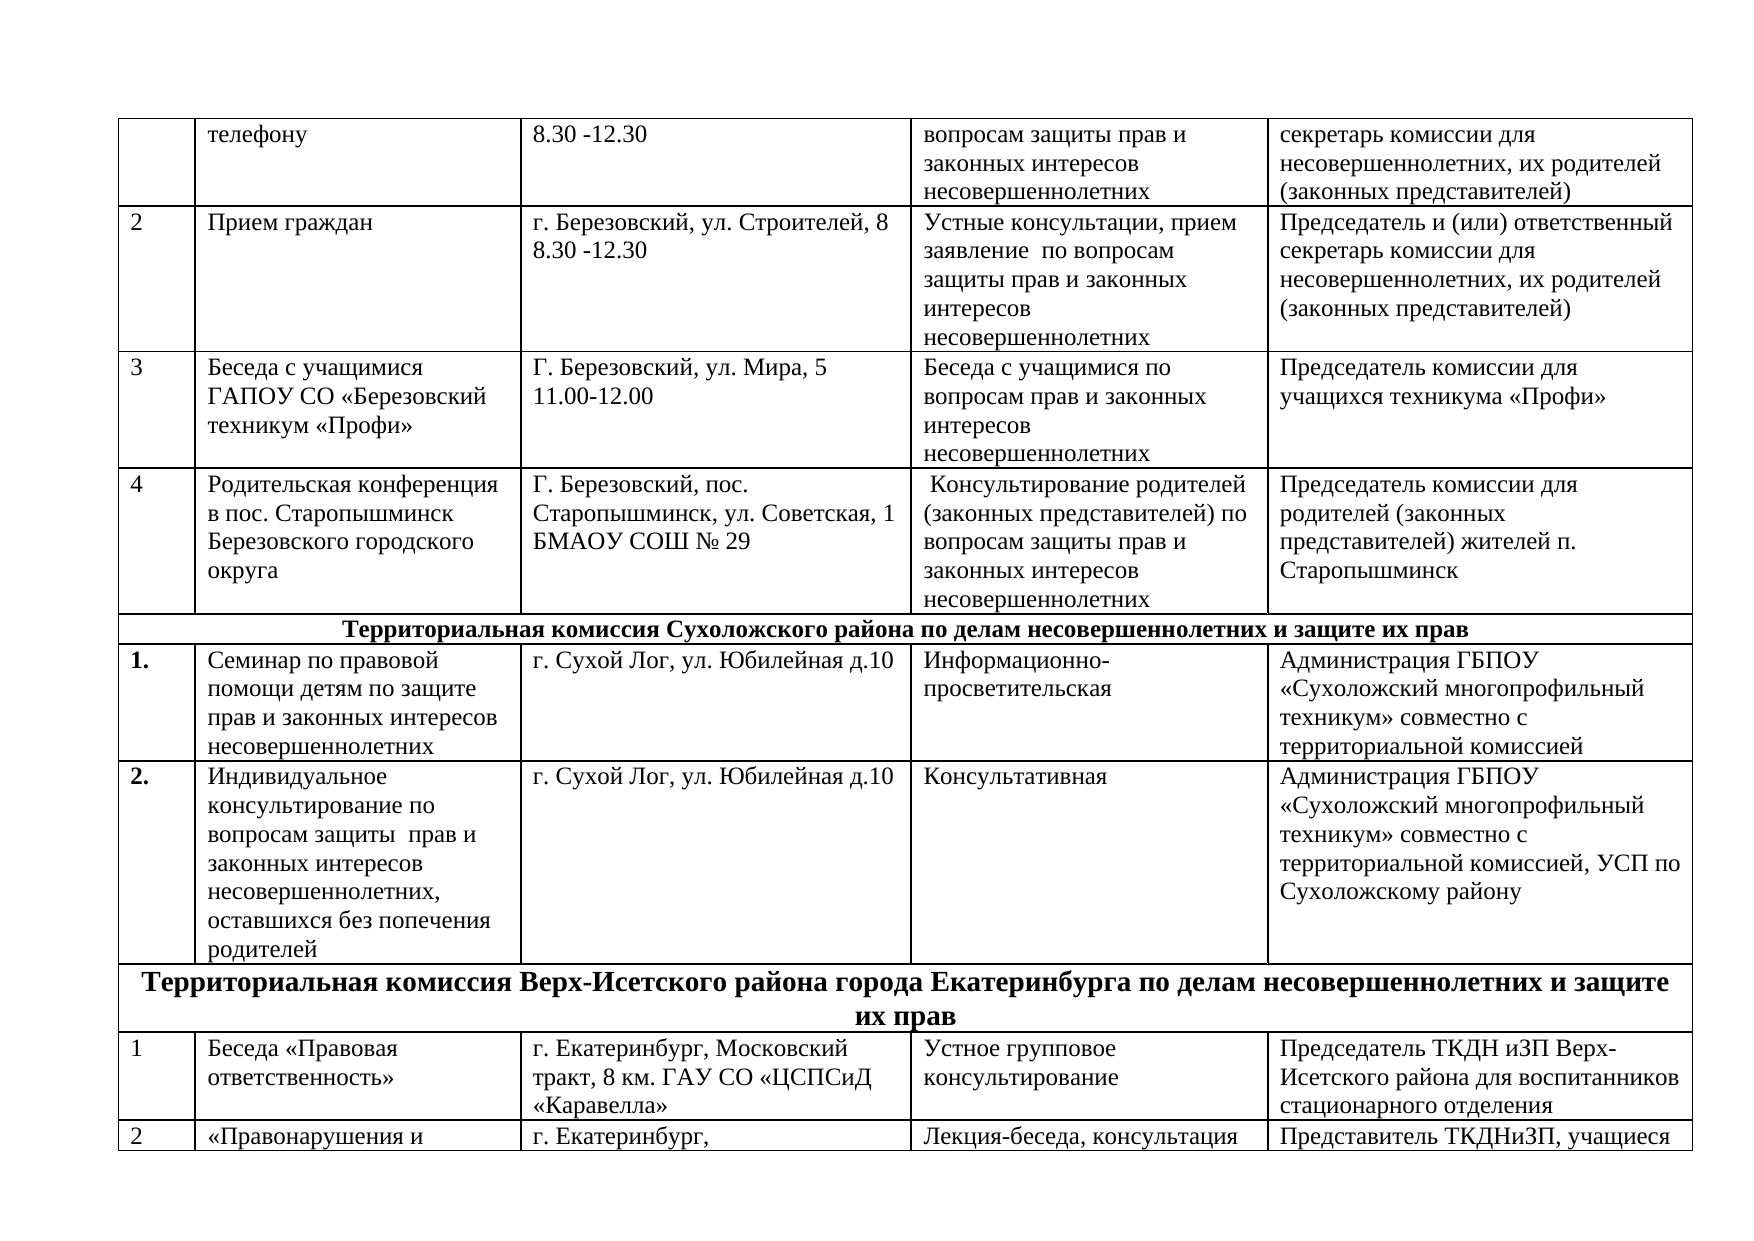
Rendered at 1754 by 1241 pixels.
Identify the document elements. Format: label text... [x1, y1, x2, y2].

table_cell Беседа с учащимися ГАПОУ СО «Березовский техникум «Профи» [196, 352, 520, 467]
table_cell Беседа «Правовая ответственность» [196, 1033, 520, 1119]
table_cell Территориальная комиссия Верх-Исетского района города Екатеринбурга по делам несовершеннолетних и защите их прав [119, 965, 1692, 1031]
table_cell Семинар по правовой помощи детям по защите прав и законных интересов несовершеннолетних [196, 645, 520, 760]
table_cell 4 [119, 469, 194, 613]
table_cell Председатель и (или) ответственный секретарь комиссии для несовершеннолетних, их родителей (законных представителей) [1269, 207, 1692, 351]
table_cell Индивидуальное консультирование по вопросам защиты прав и законных интересов несовершеннолетних, оставшихся без попечения родителей [196, 762, 520, 963]
table_cell 8.30 -12.30 [522, 119, 910, 205]
table_cell Устные консультации, прием заявление по вопросам защиты прав и законных интересов несовершеннолетних [912, 207, 1267, 351]
table_cell Г. Березовский, ул. Мира, 5 11.00-12.00 [522, 352, 910, 467]
table_cell Прием граждан [196, 207, 520, 351]
table_cell 2. [119, 762, 194, 963]
table_cell 1 [119, 1033, 194, 1119]
table_cell Администрация ГБПОУ «Сухоложский многопрофильный техникум» совместно с территориальной комиссией [1269, 645, 1692, 760]
table_cell 2 [119, 207, 194, 351]
table_cell секретарь комиссии для несовершеннолетних, их родителей (законных представителей) [1269, 119, 1692, 205]
table_cell телефону [196, 119, 520, 205]
table_cell Консультирование родителей (законных представителей) по вопросам защиты прав и законных интересов несовершеннолетних [912, 469, 1267, 613]
table_cell 2 [119, 1121, 194, 1150]
table_cell Представитель ТКДНиЗП, учащиеся [1269, 1121, 1692, 1150]
table_cell г. Сухой Лог, ул. Юбилейная д.10 [522, 645, 910, 760]
table_cell г. Сухой Лог, ул. Юбилейная д.10 [522, 762, 910, 963]
table_cell Администрация ГБПОУ «Сухоложский многопрофильный техникум» совместно с территориальной комиссией, УСП по Сухоложскому району [1269, 762, 1692, 963]
table_cell вопросам защиты прав и законных интересов несовершеннолетних [912, 119, 1267, 205]
table_cell Родительская конференция в пос. Старопышминск Березовского городского округа [196, 469, 520, 613]
table_cell Председатель ТКДН иЗП Верх-Исетского района для воспитанников стационарного отделения [1269, 1033, 1692, 1119]
table_cell 1. [119, 645, 194, 760]
table_cell 3 [119, 352, 194, 467]
table_cell Территориальная комиссия Сухоложского района по делам несовершеннолетних и защите их прав [119, 615, 1692, 643]
table_cell [119, 119, 194, 205]
table_cell Председатель комиссии для учащихся техникума «Профи» [1269, 352, 1692, 467]
table_cell Председатель комиссии для родителей (законных представителей) жителей п. Старопышминск [1269, 469, 1692, 613]
table_cell Г. Березовский, пос. Старопышминск, ул. Советская, 1 БМАОУ СОШ № 29 [522, 469, 910, 613]
table_cell Информационно-просветительская [912, 645, 1267, 760]
table_cell Консультативная [912, 762, 1267, 963]
table_cell Устное групповое консультирование [912, 1033, 1267, 1119]
table_cell г. Екатеринбург, [522, 1121, 910, 1150]
table_cell «Правонарушения и [196, 1121, 520, 1150]
table_cell Лекция-беседа, консультация [912, 1121, 1267, 1150]
table_cell Беседа с учащимися по вопросам прав и законных интересов несовершеннолетних [912, 352, 1267, 467]
table_cell г. Екатеринбург, Московский тракт, 8 км. ГАУ СО «ЦСПСиД «Каравелла» [522, 1033, 910, 1119]
table_cell г. Березовский, ул. Строителей, 8 8.30 -12.30 [522, 207, 910, 351]
